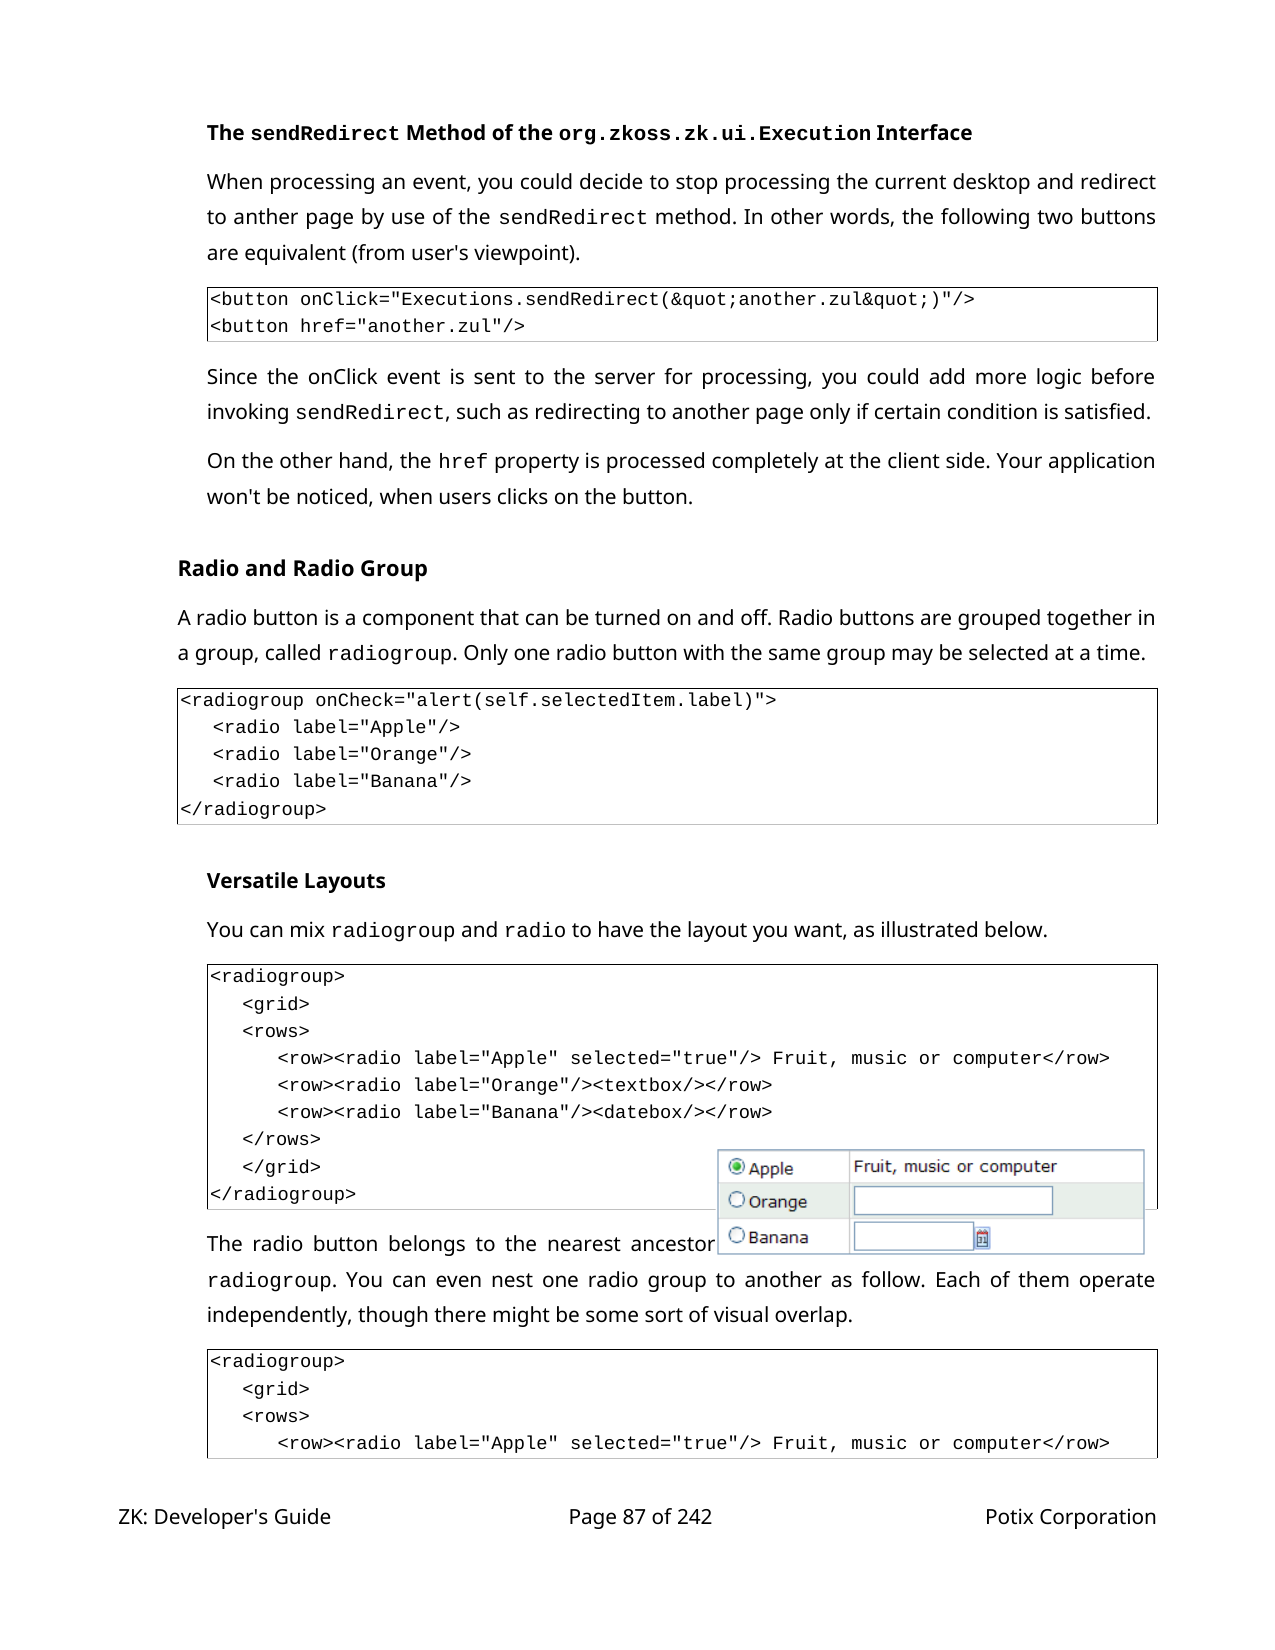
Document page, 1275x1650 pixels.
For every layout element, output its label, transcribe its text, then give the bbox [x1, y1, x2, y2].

picture [715, 1148, 1146, 1256]
text On the other hand, the href property is processed completely at the client side. Your application won't be noticed, when users clicks on the button. [207, 446, 1157, 510]
text </rows> [208, 1127, 1157, 1152]
text <radio label="Banana"/> [178, 769, 1157, 793]
text You can mix radiogroup and radio to have the layout you want, as illustrated below. [207, 915, 1157, 943]
text A radio button is a component that can be turned on and off. Radio buttons are grouped together in a group, called radiogroup. Only one radio button with the same group may be selected at a time. [177, 603, 1157, 667]
text </grid> [208, 1154, 715, 1179]
text [1146, 1154, 1157, 1179]
text <radiogroup> [208, 965, 1157, 988]
text <radiogroup onCheck="alert(self.selectedItem.label)"> [178, 689, 1157, 712]
text <grid> [208, 991, 1157, 1016]
text <radiogroup> [208, 1350, 1157, 1373]
text <grid> [208, 1376, 1157, 1401]
text <rows> [208, 1018, 1157, 1043]
text <button href="another.zul"/> [208, 314, 1157, 341]
text </radiogroup> [178, 796, 1157, 824]
text <rows> [208, 1403, 1157, 1428]
text <radio label="Apple"/> [178, 715, 1157, 739]
subtitle Versatile Layouts [207, 866, 1157, 894]
text <row><radio label="Banana"/><datebox/></row> [208, 1100, 1157, 1124]
text <row><radio label="Apple" selected="true"/> Fruit, music or computer</row> [208, 1046, 1157, 1070]
text </radiogroup> [208, 1182, 715, 1209]
subtitle The sendRedirect Method of the org.zkoss.zk.ui.Execution Interface [207, 118, 1157, 147]
text <row><radio label="Orange"/><textbox/></row> [208, 1073, 1157, 1097]
text <button onClick="Executions.sendRedirect(&quot;another.zul&quot;)"/> [208, 288, 1157, 311]
text The radio button belongs to the nearest ancestor radiogroup. You can even nest one radio group to another as follow. Each of them operate independently, though there might be some sort of visual overlap. [207, 1229, 1157, 1328]
text [1146, 1182, 1157, 1209]
text <row><radio label="Apple" selected="true"/> Fruit, music or computer</row> [208, 1431, 1157, 1458]
text Since the onClick event is sent to the server for processing, you could add more logic before invoking sendRedirect, such as redirecting to another page only if certain condition is satisfied. [207, 362, 1157, 426]
text <radio label="Orange"/> [178, 742, 1157, 766]
subtitle Radio and Radio Group [177, 553, 1157, 583]
text When processing an event, you could decide to stop processing the current desktop and redirect to anther page by use of the sendRedirect method. In other words, the following two buttons are equivalent (from user's viewpoint). [207, 167, 1157, 266]
